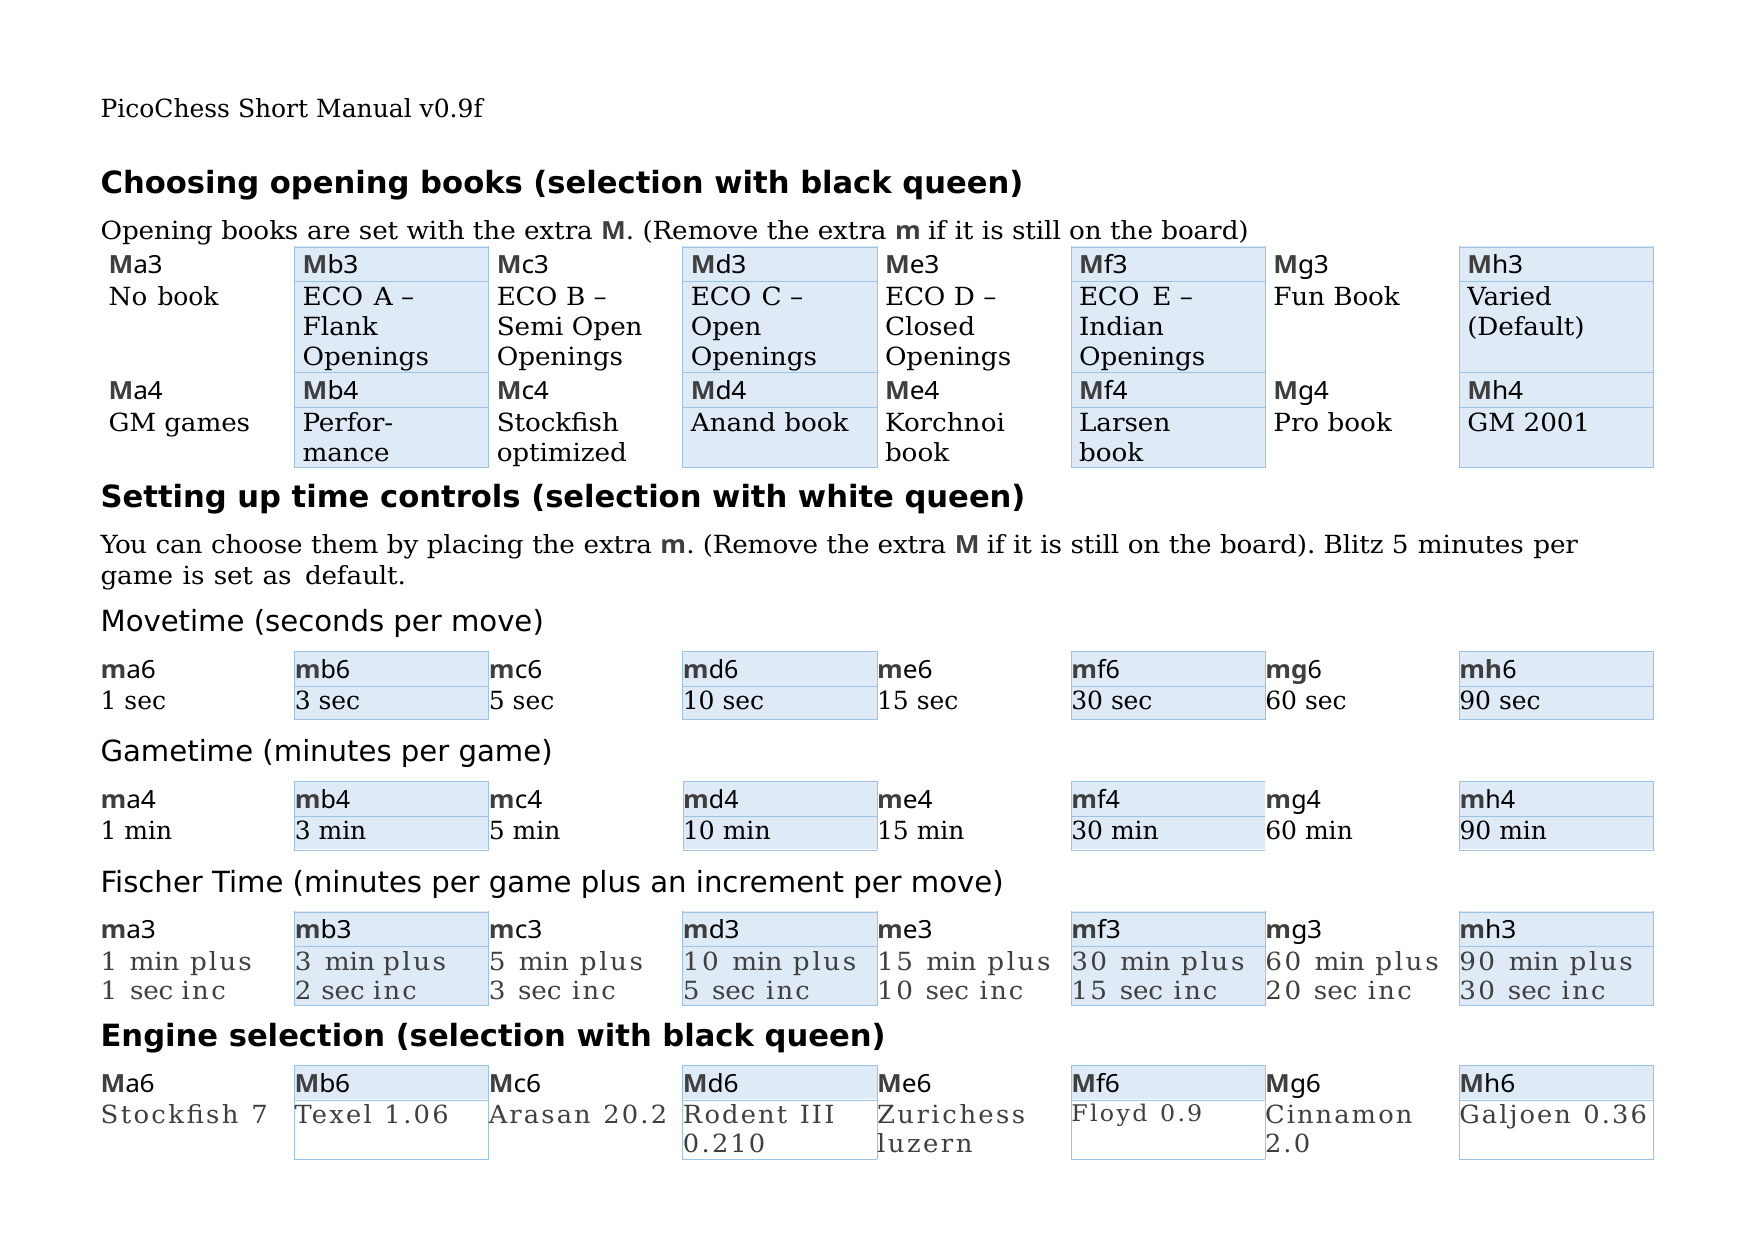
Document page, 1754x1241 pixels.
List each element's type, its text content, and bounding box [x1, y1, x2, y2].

table_cell Floyd 0.9 [1072, 1101, 1265, 1158]
table_header me3 [878, 911, 1071, 946]
subtitle Engine selection (selection with black queen) [100, 1017, 1653, 1053]
table_cell 3 min [295, 817, 488, 849]
table_header mh6 [1460, 652, 1653, 686]
text You can choose them by placing the extra m. (Remove the extra M if it is still on the board). Blitz 5 minutes per game is set as default. [100, 527, 1653, 590]
table_header ma4 [100, 781, 294, 816]
table_cell Galjoen 0.36 [1460, 1101, 1653, 1158]
table_cell GM 2001 [1460, 408, 1653, 467]
table_cell Cinnamon 2.0 [1266, 1100, 1459, 1158]
table_cell ECO E – Indian Openings [1072, 282, 1265, 372]
subtitle Gametime (minutes per game) [100, 734, 1653, 768]
table_header Me3 [878, 246, 1071, 281]
table_header Mf6 [1072, 1066, 1265, 1099]
table_cell 60 min [1265, 816, 1459, 849]
subtitle Setting up time controls (selection with white queen) [100, 479, 1653, 515]
table_header mb6 [295, 652, 488, 686]
table_cell 30 min [1072, 817, 1265, 849]
table_header Mg3 [1266, 246, 1459, 281]
table_header Md3 [683, 248, 877, 281]
table_cell 15 min [878, 816, 1071, 849]
table_header mf3 [1072, 913, 1265, 946]
table_cell 10 min plus 5 sec inc [683, 947, 877, 1005]
table_cell ECO D – Closed Openings [878, 281, 1071, 372]
table_cell 90 sec [1460, 687, 1653, 719]
table_cell Mb4 [295, 373, 488, 407]
table_header md3 [683, 913, 877, 946]
table_header ma6 [100, 651, 294, 686]
table_cell 60 sec [1266, 686, 1459, 719]
table_header Mc6 [489, 1065, 682, 1099]
table_cell 5 min [489, 816, 683, 849]
table_cell Anand book [683, 408, 877, 467]
table_header Mb6 [295, 1066, 488, 1099]
table_header mb4 [295, 782, 488, 816]
table_cell Ma4 [100, 372, 294, 407]
table_header Me6 [878, 1065, 1071, 1099]
table_cell Rodent III 0.210 [683, 1101, 877, 1158]
table_cell Me4 [878, 372, 1071, 407]
table_cell Fun Book [1266, 281, 1459, 372]
table_header mh3 [1460, 913, 1653, 946]
table_header Md6 [683, 1066, 877, 1099]
table_cell ECO C – Open Openings [683, 282, 877, 372]
table_header mc3 [489, 911, 682, 946]
table_cell Md4 [683, 373, 877, 407]
table_header me4 [878, 781, 1071, 816]
table_cell Pro book [1266, 407, 1459, 467]
table_header mc4 [489, 781, 683, 816]
table_cell No book [100, 281, 294, 372]
table_cell Zurichess luzern [878, 1100, 1071, 1158]
table_header mf4 [1072, 782, 1265, 816]
table_header mf6 [1072, 652, 1265, 686]
table_cell 15 min plus 10 sec inc [878, 946, 1071, 1005]
table_cell 1 sec [100, 686, 294, 719]
table_cell Varied (Default) [1460, 282, 1653, 372]
table_cell Mg4 [1266, 372, 1459, 407]
table_header Mb3 [295, 248, 488, 281]
table_cell 30 sec [1072, 687, 1265, 719]
table_cell 10 sec [683, 687, 877, 719]
table_cell Mc4 [489, 372, 682, 407]
table_header mc6 [489, 651, 682, 686]
table_header mg3 [1266, 911, 1459, 946]
table_cell 15 sec [878, 686, 1071, 719]
table_cell Arasan 20.2 [489, 1100, 682, 1158]
table_cell 30 min plus 15 sec inc [1072, 947, 1265, 1005]
table_header Mc3 [489, 246, 682, 281]
table_cell 90 min plus 30 sec inc [1460, 947, 1653, 1005]
table_cell Perfor-mance [295, 408, 488, 467]
table_header mg6 [1266, 651, 1459, 686]
table_cell ECO A – Flank Openings [295, 282, 488, 372]
table_cell Stockfish 7 [100, 1100, 294, 1158]
table_cell Mf4 [1072, 373, 1265, 407]
table_header Ma3 [100, 246, 294, 281]
table_header me6 [878, 651, 1071, 686]
table_header Mf3 [1072, 248, 1265, 281]
table_cell ECO B – Semi Open Openings [489, 281, 682, 372]
table_cell Larsen book [1072, 408, 1265, 467]
table_header mg4 [1265, 781, 1459, 816]
table_cell 1 min [100, 816, 294, 849]
table_header ma3 [100, 911, 294, 946]
table_header mh4 [1460, 782, 1653, 816]
subtitle Choosing opening books (selection with black queen) [100, 165, 1653, 201]
table_cell Mh4 [1460, 373, 1653, 407]
table_cell 10 min [684, 817, 877, 849]
table_cell Korchnoi book [878, 407, 1071, 467]
table_header md4 [684, 782, 877, 816]
table_cell GM games [100, 407, 294, 467]
table_cell Stockfish optimized [489, 407, 682, 467]
table_header Mh6 [1460, 1066, 1653, 1099]
table_cell 5 min plus 3 sec inc [489, 946, 682, 1005]
table_header Mg6 [1266, 1065, 1459, 1099]
table_cell 5 sec [489, 686, 682, 719]
table_cell 1 min plus 1 sec inc [100, 946, 294, 1005]
text Opening books are set with the extra M. (Remove the extra m if it is still on the board) [100, 212, 1653, 246]
table_cell 3 sec [295, 687, 488, 719]
table_header Ma6 [100, 1065, 294, 1099]
table_cell Texel 1.06 [295, 1101, 488, 1158]
table_header Mh3 [1460, 248, 1653, 281]
subtitle Movetime (seconds per move) [100, 604, 1653, 638]
table_header mb3 [295, 913, 488, 946]
table_cell 60 min plus 20 sec inc [1266, 946, 1459, 1005]
table_cell 3 min plus 2 sec inc [295, 947, 488, 1005]
subtitle Fischer Time (minutes per game plus an increment per move) [100, 865, 1653, 899]
table_cell 90 min [1460, 817, 1653, 849]
table_header md6 [683, 652, 877, 686]
